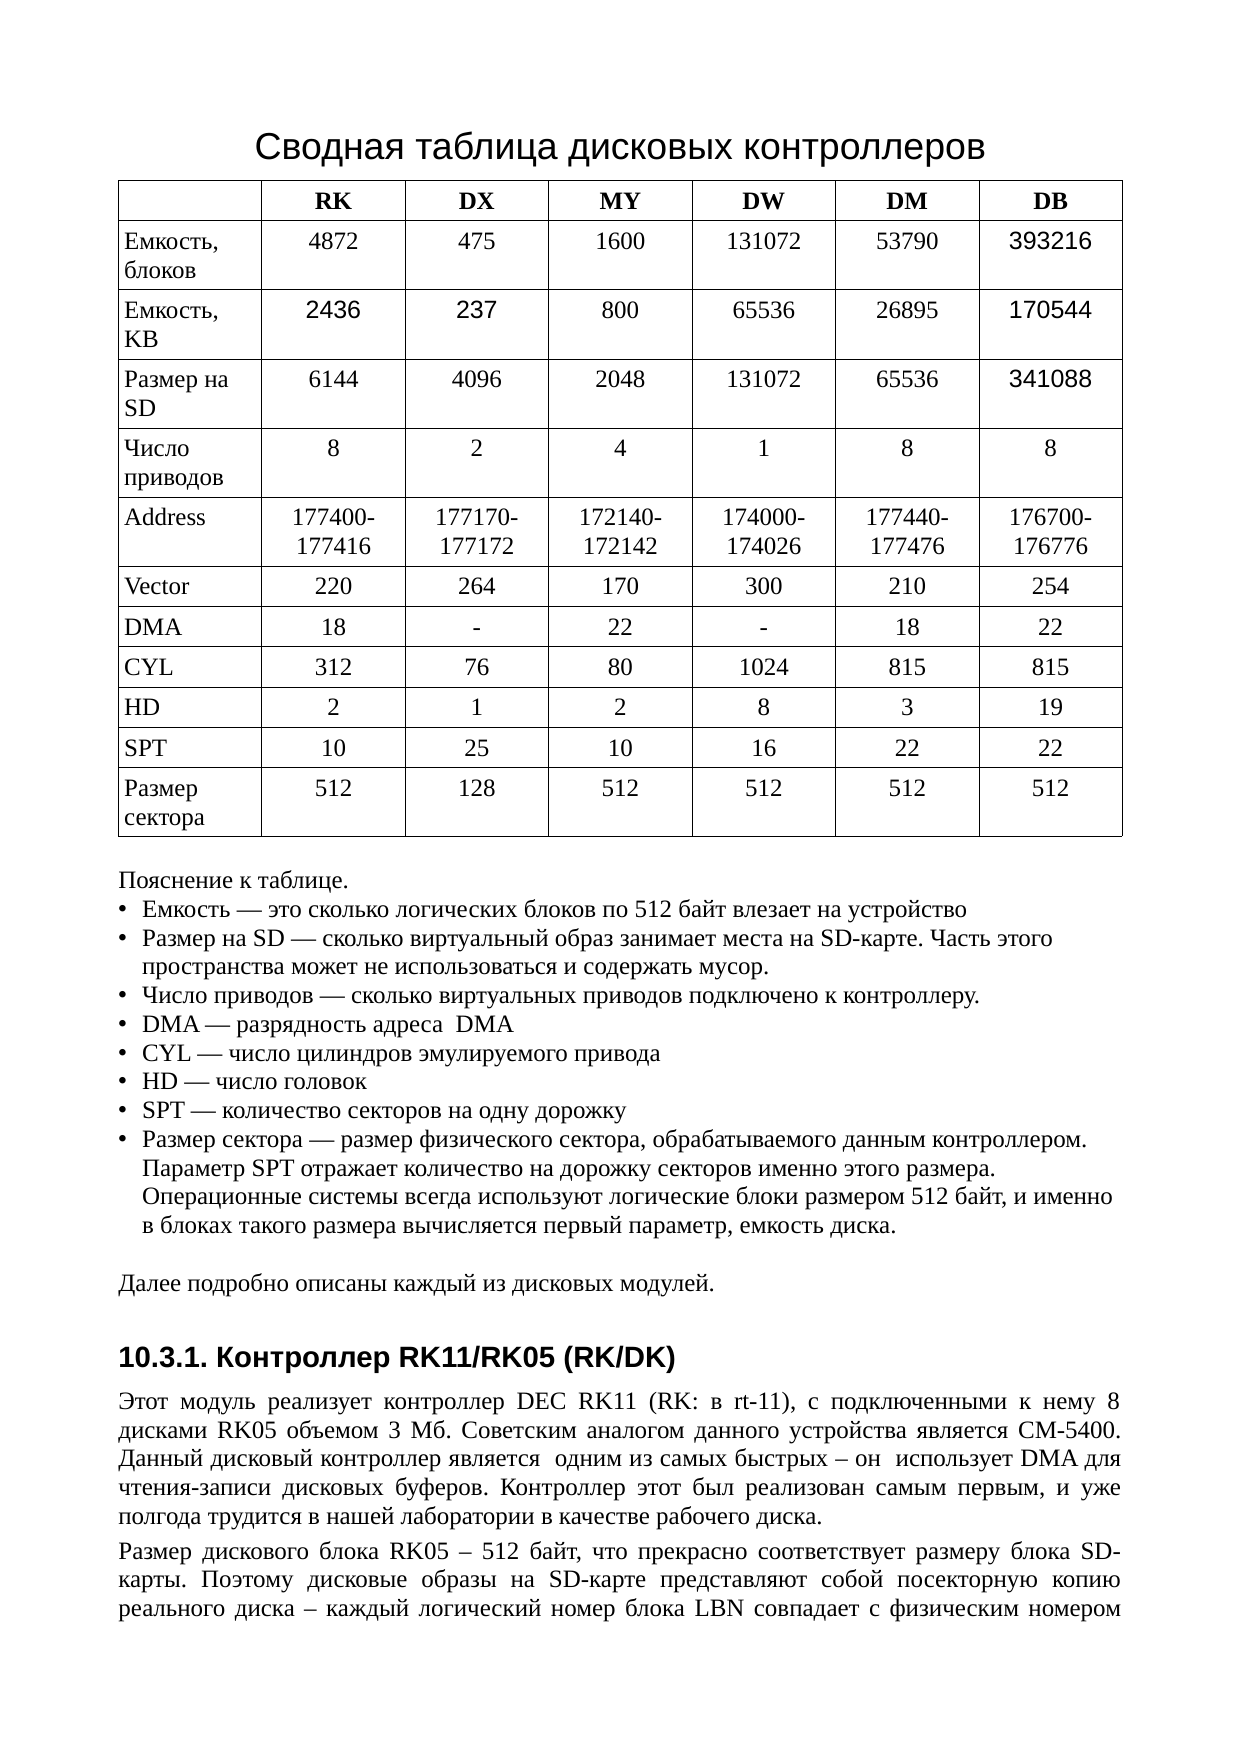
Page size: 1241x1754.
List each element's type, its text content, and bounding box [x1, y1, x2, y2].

table_cell 170 [549, 567, 692, 606]
subtitle Сводная таблица дисковых контроллеров [118, 124, 1122, 167]
table_cell 177440-177476 [836, 498, 979, 566]
table_cell 18 [262, 607, 405, 646]
table_cell 53790 [836, 221, 979, 289]
table_cell 512 [549, 768, 692, 836]
table_cell 65536 [693, 290, 835, 358]
table_cell DMA [119, 607, 261, 646]
table_cell 22 [549, 607, 692, 646]
table_cell 8 [836, 429, 979, 497]
table_cell 8 [980, 429, 1122, 497]
table_cell 80 [549, 647, 692, 687]
table_cell 237 [406, 290, 548, 358]
table_cell 512 [980, 768, 1122, 836]
table_header DX [406, 181, 548, 220]
table_cell 210 [836, 567, 979, 606]
table_cell 2 [549, 688, 692, 727]
table_cell 177170-177172 [406, 498, 548, 566]
table_cell 22 [980, 728, 1122, 767]
table_cell 170544 [980, 290, 1122, 358]
table_cell 312 [262, 647, 405, 687]
table_cell 22 [836, 728, 979, 767]
table_cell SPT [119, 728, 261, 767]
text Этот модуль реализует контроллер DEC RK11 (RK: в rt-11), с подключенными к нему 8 дисками RK05 объемом 3 Мб. Советским аналогом данного устройства является СМ-5400. Данный дисковый контроллер является одним из самых быстрых – он использует DMA для чтения-записи дисковых буферов. Контроллер этот был реализован самым первым, и уже полгода трудится в нашей лаборатории в качестве рабочего диска. [118, 1386, 1122, 1530]
table_header DM [836, 181, 979, 220]
table_cell 393216 [980, 221, 1122, 289]
table_cell 2048 [549, 360, 692, 427]
table_cell 26895 [836, 290, 979, 358]
table_cell 1 [406, 688, 548, 727]
table_cell Емкость, KB [119, 290, 261, 358]
table_cell 131072 [693, 360, 835, 427]
table_cell 815 [836, 647, 979, 687]
table_cell 1024 [693, 647, 835, 687]
table_cell 1600 [549, 221, 692, 289]
table_cell 10 [262, 728, 405, 767]
table_cell 2 [262, 688, 405, 727]
table_cell 300 [693, 567, 835, 606]
table_cell 22 [980, 607, 1122, 646]
table_cell 176700-176776 [980, 498, 1122, 566]
table_cell 264 [406, 567, 548, 606]
table_cell 10 [549, 728, 692, 767]
table_cell 19 [980, 688, 1122, 727]
table_cell 8 [262, 429, 405, 497]
table_header DB [980, 181, 1122, 220]
table_cell 18 [836, 607, 979, 646]
table_cell 512 [836, 768, 979, 836]
table_cell 800 [549, 290, 692, 358]
table_header RK [262, 181, 405, 220]
table_cell 512 [262, 768, 405, 836]
list Размер сектора — размер физического сектора, обрабатываемого данным контроллером. Параметр SPT отражает количество на дорожку секторов именно этого размера. Операционные системы всегда используют логические блоки размером 512 байт, и именно в блоках такого размера вычисляется первый параметр, емкость диска. [118, 1124, 1122, 1239]
table_cell Address [119, 498, 261, 566]
table_cell 3 [836, 688, 979, 727]
table_cell 174000-174026 [693, 498, 835, 566]
table_cell 815 [980, 647, 1122, 687]
table_cell 6144 [262, 360, 405, 427]
table_cell 76 [406, 647, 548, 687]
list DMA — разрядность адреса DMA [118, 1009, 1122, 1038]
table_cell HD [119, 688, 261, 727]
text Размер дискового блока RK05 – 512 байт, что прекрасно соответствует размеру блока SD-карты. Поэтому дисковые образы на SD-карте представляют собой посекторную копию реального диска – каждый логический номер блока LBN совпадает с физическим номером [118, 1536, 1122, 1622]
table_cell 131072 [693, 221, 835, 289]
list Емкость — это сколько логических блоков по 512 байт влезает на устройство [118, 894, 1122, 923]
table_cell Число приводов [119, 429, 261, 497]
table_cell Размер сектора [119, 768, 261, 836]
table_cell 65536 [836, 360, 979, 427]
table_cell 475 [406, 221, 548, 289]
table_cell 220 [262, 567, 405, 606]
table_cell 172140-172142 [549, 498, 692, 566]
list HD — число головок [118, 1066, 1122, 1095]
table_cell 341088 [980, 360, 1122, 427]
table_cell - [693, 607, 835, 646]
text Далее подробно описаны каждый из дисковых модулей. [118, 1268, 1122, 1296]
list CYL — число цилиндров эмулируемого привода [118, 1038, 1122, 1066]
table_cell 4 [549, 429, 692, 497]
table_cell Емкость, блоков [119, 221, 261, 289]
table_cell 254 [980, 567, 1122, 606]
table_cell 4096 [406, 360, 548, 427]
subtitle 10.3.1. Контроллер RK11/RK05 (RK/DK) [118, 1340, 1122, 1373]
table_cell 8 [693, 688, 835, 727]
text Пояснение к таблице. [118, 865, 1122, 894]
table_cell 177400-177416 [262, 498, 405, 566]
table_cell Размер на SD [119, 360, 261, 427]
table_cell 512 [693, 768, 835, 836]
table_header DW [693, 181, 835, 220]
table_header MY [549, 181, 692, 220]
table_cell 1 [693, 429, 835, 497]
table_cell 128 [406, 768, 548, 836]
table_header [119, 181, 261, 220]
table_cell 4872 [262, 221, 405, 289]
table_cell Vector [119, 567, 261, 606]
table_cell - [406, 607, 548, 646]
table_cell CYL [119, 647, 261, 687]
table_cell 16 [693, 728, 835, 767]
list Размер на SD — сколько виртуальный образ занимает места на SD-карте. Часть этого пространства может не использоваться и содержать мусор. [118, 923, 1122, 980]
list Число приводов — сколько виртуальных приводов подключено к контроллеру. [118, 980, 1122, 1009]
table_cell 2436 [262, 290, 405, 358]
table_cell 2 [406, 429, 548, 497]
list SPT — количество секторов на одну дорожку [118, 1095, 1122, 1124]
table_cell 25 [406, 728, 548, 767]
